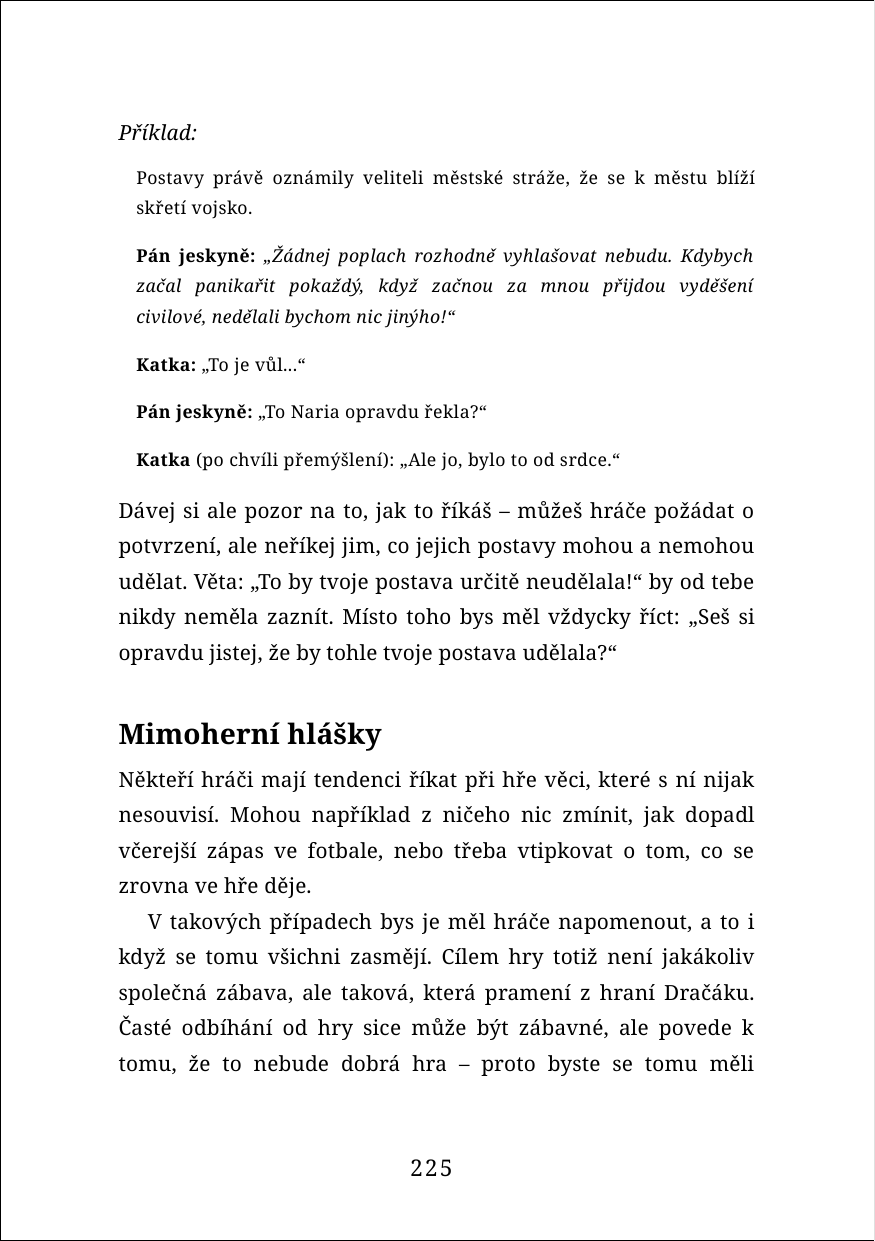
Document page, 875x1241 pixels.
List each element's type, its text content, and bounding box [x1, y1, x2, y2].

text Katka (po chvíli přemýšlení): „Ale jo, bylo to od srdce.“ [136, 448, 756, 472]
text Pán jeskyně: „Žádnej poplach rozhodně vyhlašovat nebudu. Kdybych začal panikařit pokaždý, když začnou za mnou přijdou vyděšení civilové, nedělali bychom nic jinýho!“ [136, 244, 756, 328]
text Postavy právě oznámily veliteli městské stráže, že se k městu blíží skřetí vojsko. [136, 166, 756, 220]
text Někteří hráči mají tendenci říkat při hře věci, které s ní nijak nesouvisí. Mohou například z ničeho nic zmínit, jak dopadl včerejší zápas ve fotbale, nebo třeba vtipkovat o tom, co se zrovna ve hře děje. V takových případech bys je měl hráče napomenout, a to i když se tomu všichni zasmějí. Cílem hry totiž není jakákoliv společná zábava, ale taková, která pramení z hraní Dračáku. Časté odbíhání od hry sice může být zábavné, ale povede k tomu, že to nebude dobrá hra – proto byste se tomu měli [118, 765, 756, 1077]
text Dávej si ale pozor na to, jak to říkáš – můžeš hráče požádat o potvrzení, ale neříkej jim, co jejich postavy mohou a nemohou udělat. Věta: „To by tvoje postava určitě neudělala!“ by od tebe nikdy neměla zaznít. Místo toho bys měl vždycky říct: „Seš si opravdu jistej, že by tohle tvoje postava udělala?“ [118, 496, 756, 666]
text Příklad: [118, 118, 756, 147]
text Pán jeskyně: „To Naria opravdu řekla?“ [136, 400, 756, 424]
subtitle Mimoherní hlášky [118, 715, 756, 753]
text Katka: „To je vůl...“ [136, 352, 756, 376]
